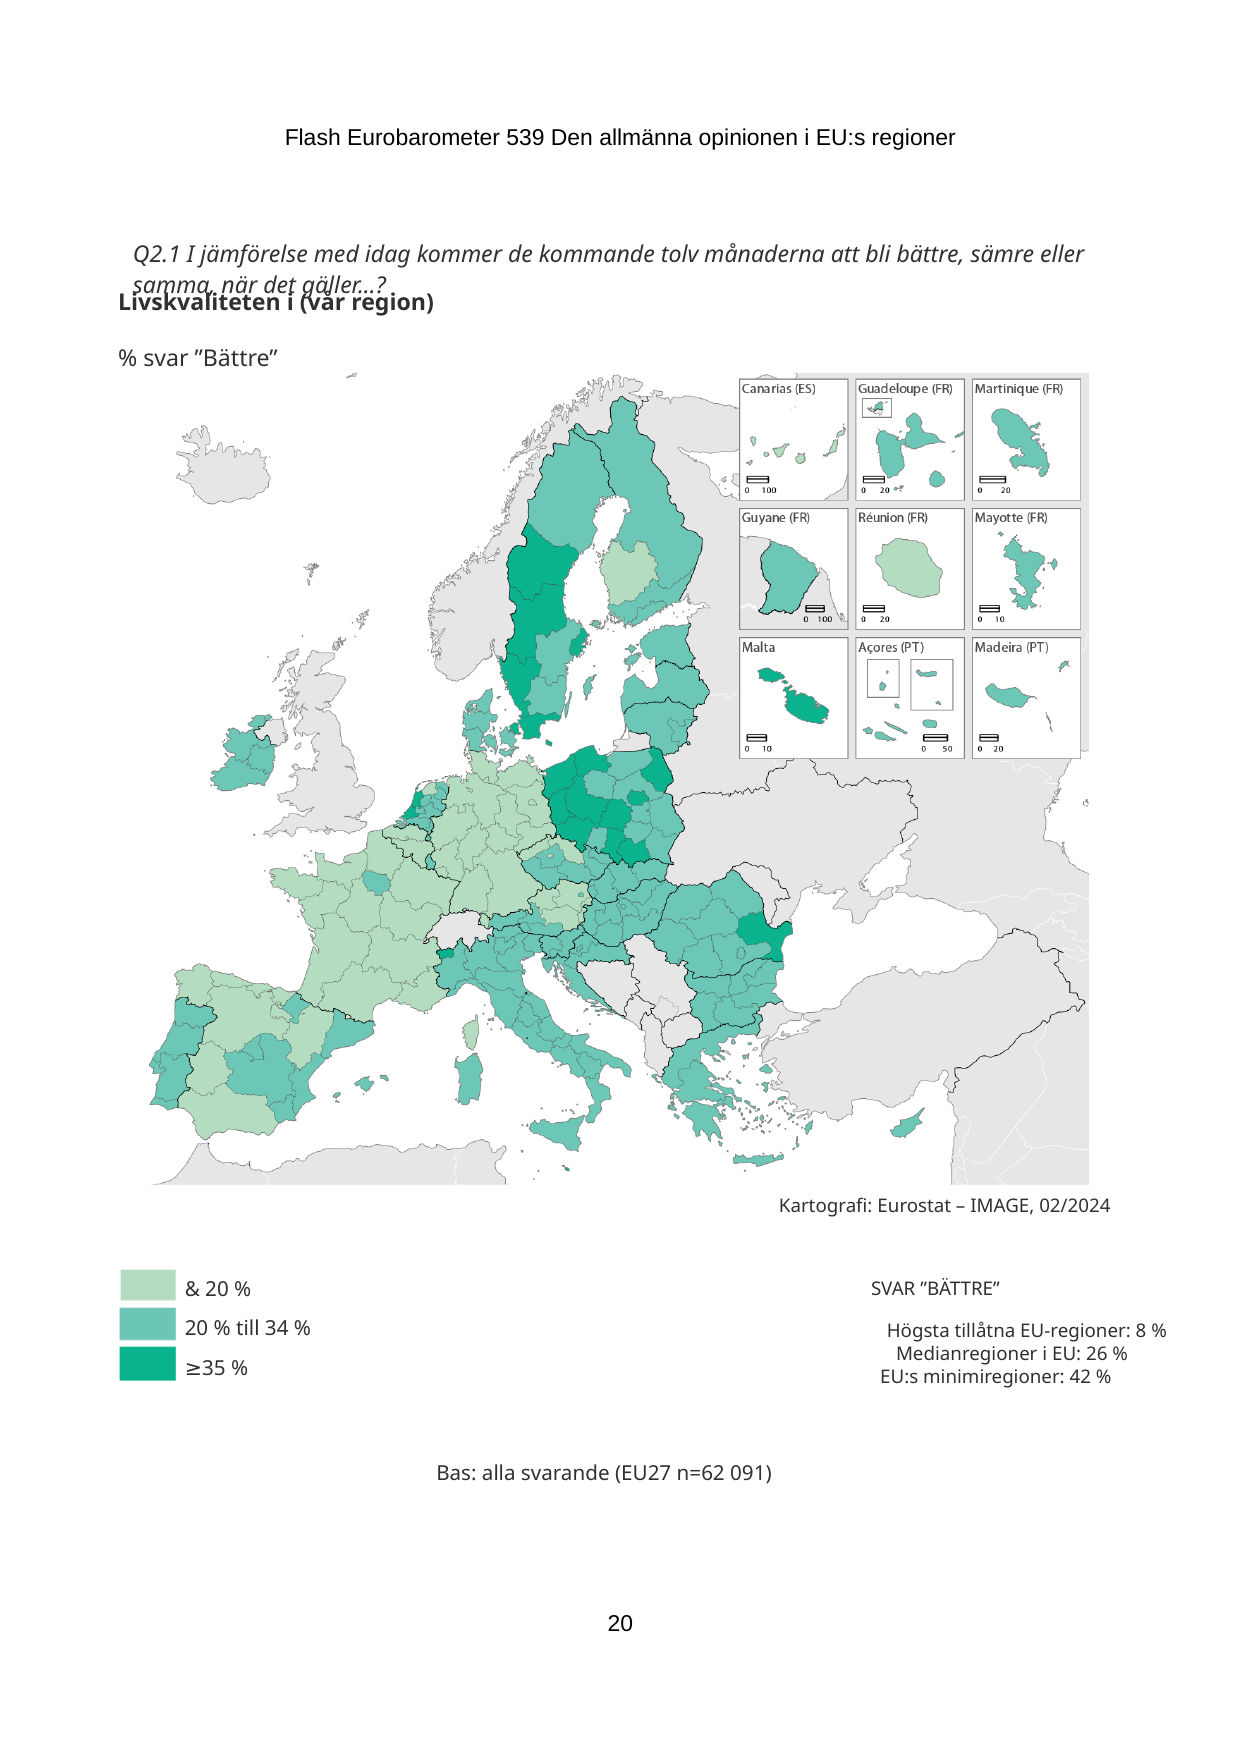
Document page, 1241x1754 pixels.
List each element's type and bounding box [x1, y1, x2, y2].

picture [121, 1270, 175, 1301]
picture [120, 1347, 175, 1380]
picture [120, 1308, 175, 1341]
picture [118, 372, 1089, 1185]
